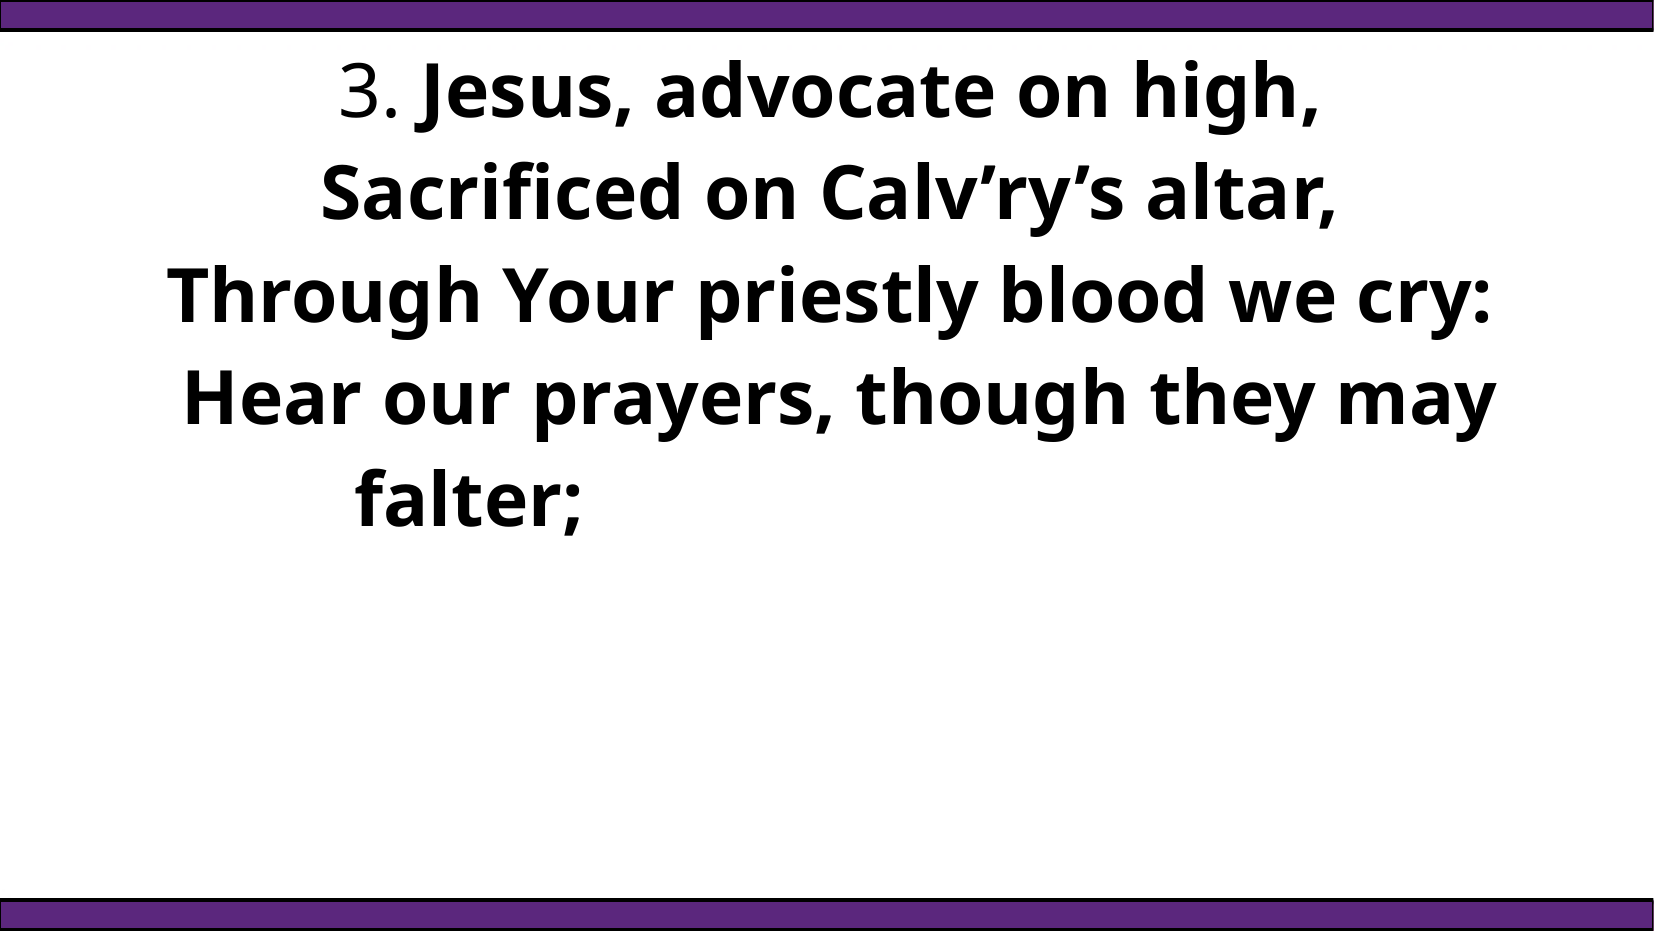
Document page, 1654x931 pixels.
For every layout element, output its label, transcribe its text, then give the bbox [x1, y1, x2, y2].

text_box [0, 0, 1654, 31]
picture [0, 31, 1654, 900]
text_box 3. Jesus, advocate on high, Sacrificed on Calv’ry’s altar, Through Your priestly blood we cry: Hear our prayers, though they may falter; [105, 30, 1576, 544]
text_box [0, 900, 1654, 931]
